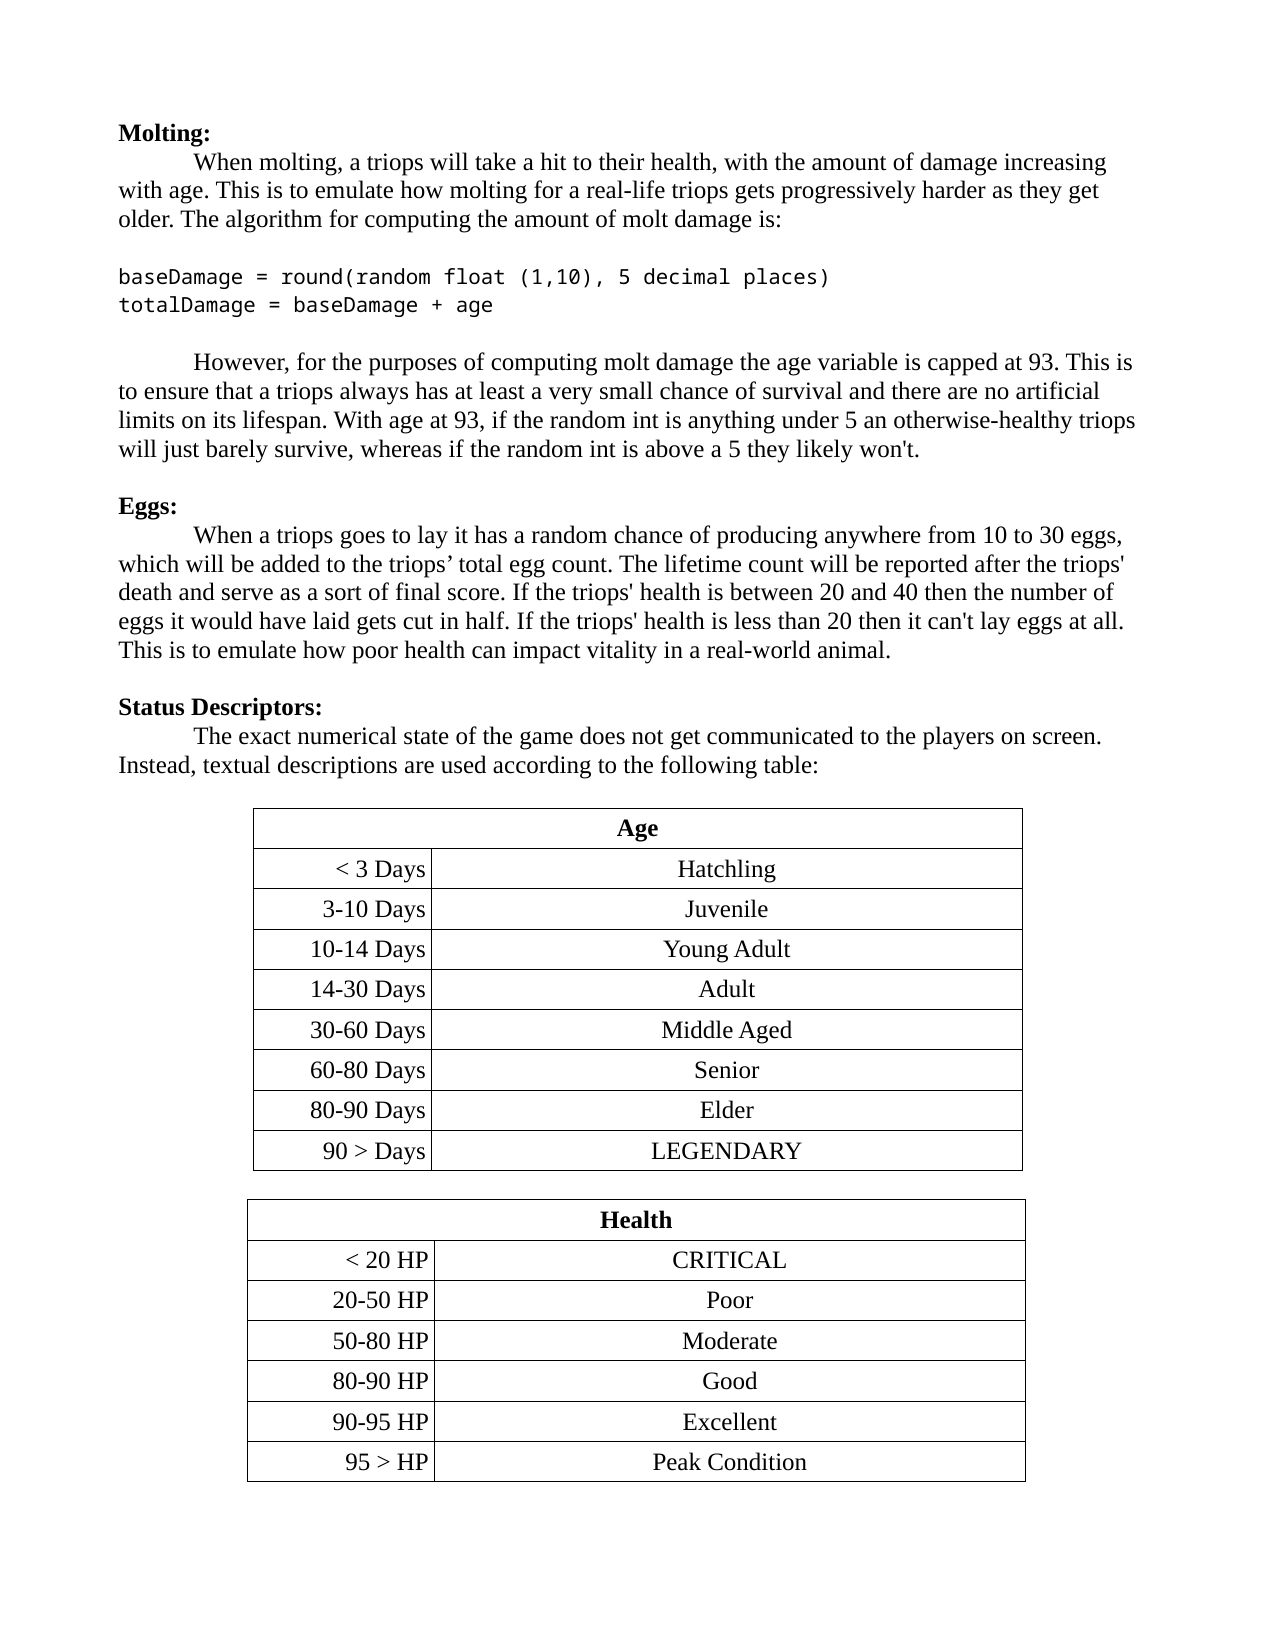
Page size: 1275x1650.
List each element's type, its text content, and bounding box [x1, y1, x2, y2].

text When molting, a triops will take a hit to their health, with the amount of damage increasing with age. This is to emulate how molting for a real-life triops gets progressively harder as they get older. The algorithm for computing the amount of molt damage is: [118, 147, 1157, 233]
table_cell 90-95 HP [248, 1402, 434, 1441]
text Eggs: [118, 491, 1157, 520]
table_cell CRITICAL [435, 1241, 1025, 1280]
text Molting: [118, 118, 1157, 147]
table_cell Adult [432, 970, 1022, 1009]
text baseDamage = round(random float (1,10), 5 decimal places) [118, 262, 1157, 290]
table_cell Good [435, 1361, 1025, 1401]
table_cell < 20 HP [248, 1241, 434, 1280]
table_cell 95 > HP [248, 1442, 434, 1481]
text Status Descriptors: [118, 692, 1157, 721]
table_cell Middle Aged [432, 1010, 1022, 1049]
text totalDamage = baseDamage + age [118, 290, 1157, 319]
table_cell 14-30 Days [254, 970, 431, 1009]
table_cell 60-80 Days [254, 1050, 431, 1090]
table_cell 10-14 Days [254, 930, 431, 969]
text However, for the purposes of computing molt damage the age variable is capped at 93. This is to ensure that a triops always has at least a very small chance of survival and there are no artificial limits on its lifespan. With age at 93, if the random int is anything under 5 an otherwise-healthy triops will just barely survive, whereas if the random int is above a 5 they likely won't. [118, 347, 1157, 462]
table_cell 80-90 HP [248, 1361, 434, 1401]
table_cell Moderate [435, 1321, 1025, 1360]
table_cell 50-80 HP [248, 1321, 434, 1360]
table_cell Peak Condition [435, 1442, 1025, 1481]
table_cell Juvenile [432, 889, 1022, 928]
table_header Health [248, 1200, 1025, 1239]
table_cell 3-10 Days [254, 889, 431, 928]
table_cell Poor [435, 1281, 1025, 1320]
text The exact numerical state of the game does not get communicated to the players on screen. Instead, textual descriptions are used according to the following table: [118, 721, 1157, 779]
table_cell Excellent [435, 1402, 1025, 1441]
table_cell 80-90 Days [254, 1091, 431, 1130]
table_cell 90 > Days [254, 1131, 431, 1170]
table_cell 20-50 HP [248, 1281, 434, 1320]
table_cell Senior [432, 1050, 1022, 1090]
text When a triops goes to lay it has a random chance of producing anywhere from 10 to 30 eggs, which will be added to the triops’ total egg count. The lifetime count will be reported after the triops' death and serve as a sort of final score. If the triops' health is between 20 and 40 then the number of eggs it would have laid gets cut in half. If the triops' health is less than 20 then it can't lay eggs at all. This is to emulate how poor health can impact vitality in a real-world animal. [118, 520, 1157, 664]
table_cell Young Adult [432, 930, 1022, 969]
table_header Age [254, 809, 1022, 848]
table_cell LEGENDARY [432, 1131, 1022, 1170]
table_cell 30-60 Days [254, 1010, 431, 1049]
table_cell Elder [432, 1091, 1022, 1130]
table_cell Hatchling [432, 849, 1022, 888]
table_cell < 3 Days [254, 849, 431, 888]
